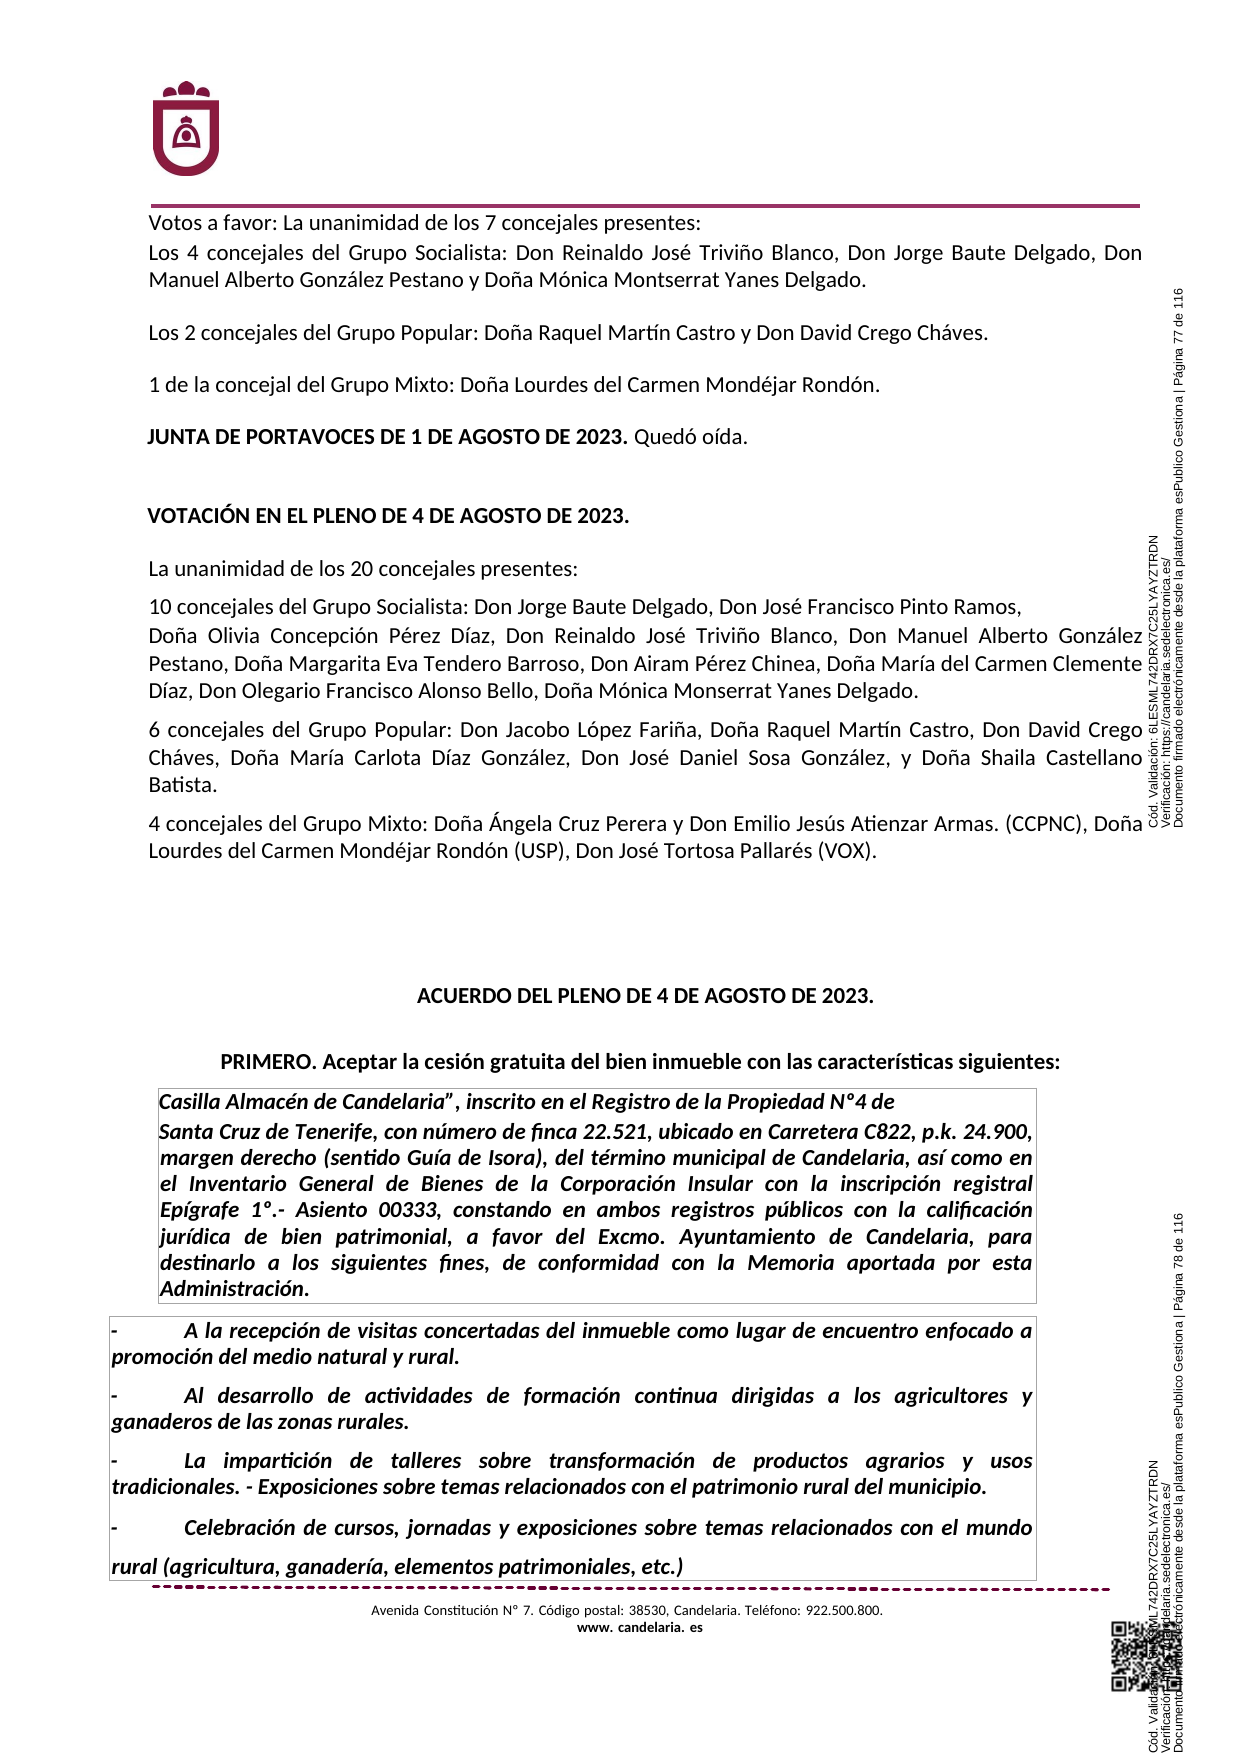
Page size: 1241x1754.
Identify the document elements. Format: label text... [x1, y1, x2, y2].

text La unanimidad de los 20 concejales presentes: [148, 554, 1145, 582]
text PRIMERO. Aceptar la cesión gratuita del bien inmueble con las características siguientes: [146, 1047, 1145, 1075]
text 4 concejales del Grupo Mixto: Doña Ángela Cruz Perera y Don Emilio Jesús Atienzar Armas. (CCPNC), Doña Lourdes del Carmen Mondéjar Rondón (USP), Don José Tortosa Pallarés (VOX). [148, 810, 1145, 864]
text Los 4 concejales del Grupo Socialista: Don Reinaldo José Triviño Blanco, Don Jorge Baute Delgado, Don Manuel Alberto González Pestano y Doña Mónica Montserrat Yanes Delgado. [148, 238, 1145, 293]
list Al desarrollo de actividades de formación continua dirigidas a los agricultores y ganaderos de las zonas rurales. [110, 1381, 1036, 1435]
list Celebración de cursos, jornadas y exposiciones sobre temas relacionados con el mundo rural (agricultura, ganadería, elementos patrimoniales, etc.) [110, 1512, 1036, 1580]
text 6 concejales del Grupo Popular: Don Jacobo López Fariña, Doña Raquel Martín Castro, Don David Crego Cháves, Doña María Carlota Díaz González, Don José Daniel Sosa González, y Doña Shaila Castellano Batista. [148, 716, 1145, 798]
text Votos a favor: La unanimidad de los 7 concejales presentes: [148, 103, 1145, 236]
text 10 concejales del Grupo Socialista: Don Jorge Baute Delgado, Don José Francisco Pinto Ramos, [148, 592, 1145, 620]
list A la recepción de visitas concertadas del inmueble como lugar de encuentro enfocado a promoción del medio natural y rural. [110, 1317, 1036, 1370]
text 1 de la concejal del Grupo Mixto: Doña Lourdes del Carmen Mondéjar Rondón. [148, 371, 1145, 398]
text VOTACIÓN EN EL PLENO DE 4 DE AGOSTO DE 2023. [147, 502, 1145, 529]
text Doña Olivia Concepción Pérez Díaz, Don Reinaldo José Triviño Blanco, Don Manuel Alberto González Pestano, Doña Margarita Eva Tendero Barroso, Don Airam Pérez Chinea, Doña María del Carmen Clemente Díaz, Don Olegario Francisco Alonso Bello, Doña Mónica Monserrat Yanes Delgado. [148, 622, 1145, 704]
text ACUERDO DEL PLENO DE 4 DE AGOSTO DE 2023. [148, 982, 1144, 1009]
text Los 2 concejales del Grupo Popular: Doña Raquel Martín Castro y Don David Crego Cháves. [148, 319, 1145, 346]
text JUNTA DE PORTAVOCES DE 1 DE AGOSTO DE 2023. Quedó oída. [147, 423, 1145, 450]
list La impartición de talleres sobre transformación de productos agrarios y usos tradicionales. - Exposiciones sobre temas relacionados con el patrimonio rural del municipio. [110, 1447, 1036, 1500]
text Casilla Almacén de Candelaria”, inscrito en el Registro de la Propiedad Nº4 de [159, 1089, 1036, 1115]
text Santa Cruz de Tenerife, con número de finca 22.521, ubicado en Carretera C822, p.k. 24.900, margen derecho (sentido Guía de Isora), del término municipal de Candelaria, así como en el Inventario General de Bienes de la Corporación Insular con la inscripción registral Epígrafe 1º.- Asiento 00333, constando en ambos registros públicos con la calificación jurídica de bien patrimonial, a favor del Excmo. Ayuntamiento de Candelaria, para destinarlo a los siguientes fines, de conformidad con la Memoria aportada por esta Administración. [159, 1117, 1036, 1303]
